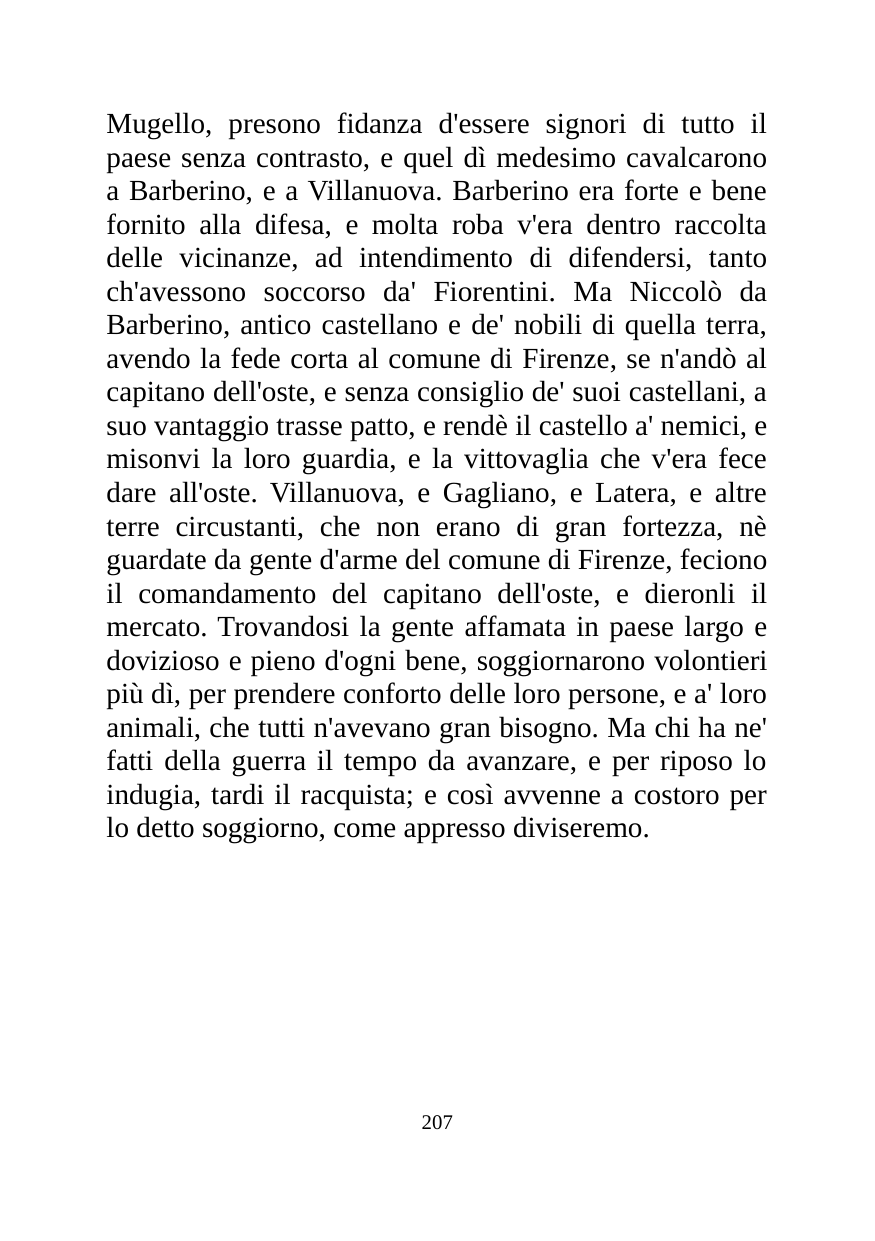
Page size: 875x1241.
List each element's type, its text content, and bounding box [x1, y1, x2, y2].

text Mugello, presono fidanza d'essere signori di tutto il paese senza contrasto, e quel dì medesimo cavalcarono a Barberino, e a Villanuova. Barberino era forte e bene fornito alla difesa, e molta roba v'era dentro raccolta delle vicinanze, ad intendimento di difendersi, tanto ch'avessono soccorso da' Fiorentini. Ma Niccolò da Barberino, antico castellano e de' nobili di quella terra, avendo la fede corta al comune di Firenze, se n'andò al capitano dell'oste, e senza consiglio de' suoi castellani, a suo vantaggio trasse patto, e rendè il castello a' nemici, e misonvi la loro guardia, e la vittovaglia che v'era fece dare all'oste. Villanuova, e Gagliano, e Latera, e altre terre circustanti, che non erano di gran fortezza, nè guardate da gente d'arme del comune di Firenze, feciono il comandamento del capitano dell'oste, e dieronli il mercato. Trovandosi la gente affamata in paese largo e dovizioso e pieno d'ogni bene, soggiornarono volontieri più dì, per prendere conforto delle loro persone, e a' loro animali, che tutti n'avevano gran bisogno. Ma chi ha ne' fatti della guerra il tempo da avanzare, e per riposo lo indugia, tardi il racquista; e così avvenne a costoro per lo detto soggiorno, come appresso diviseremo. [106, 106, 768, 844]
